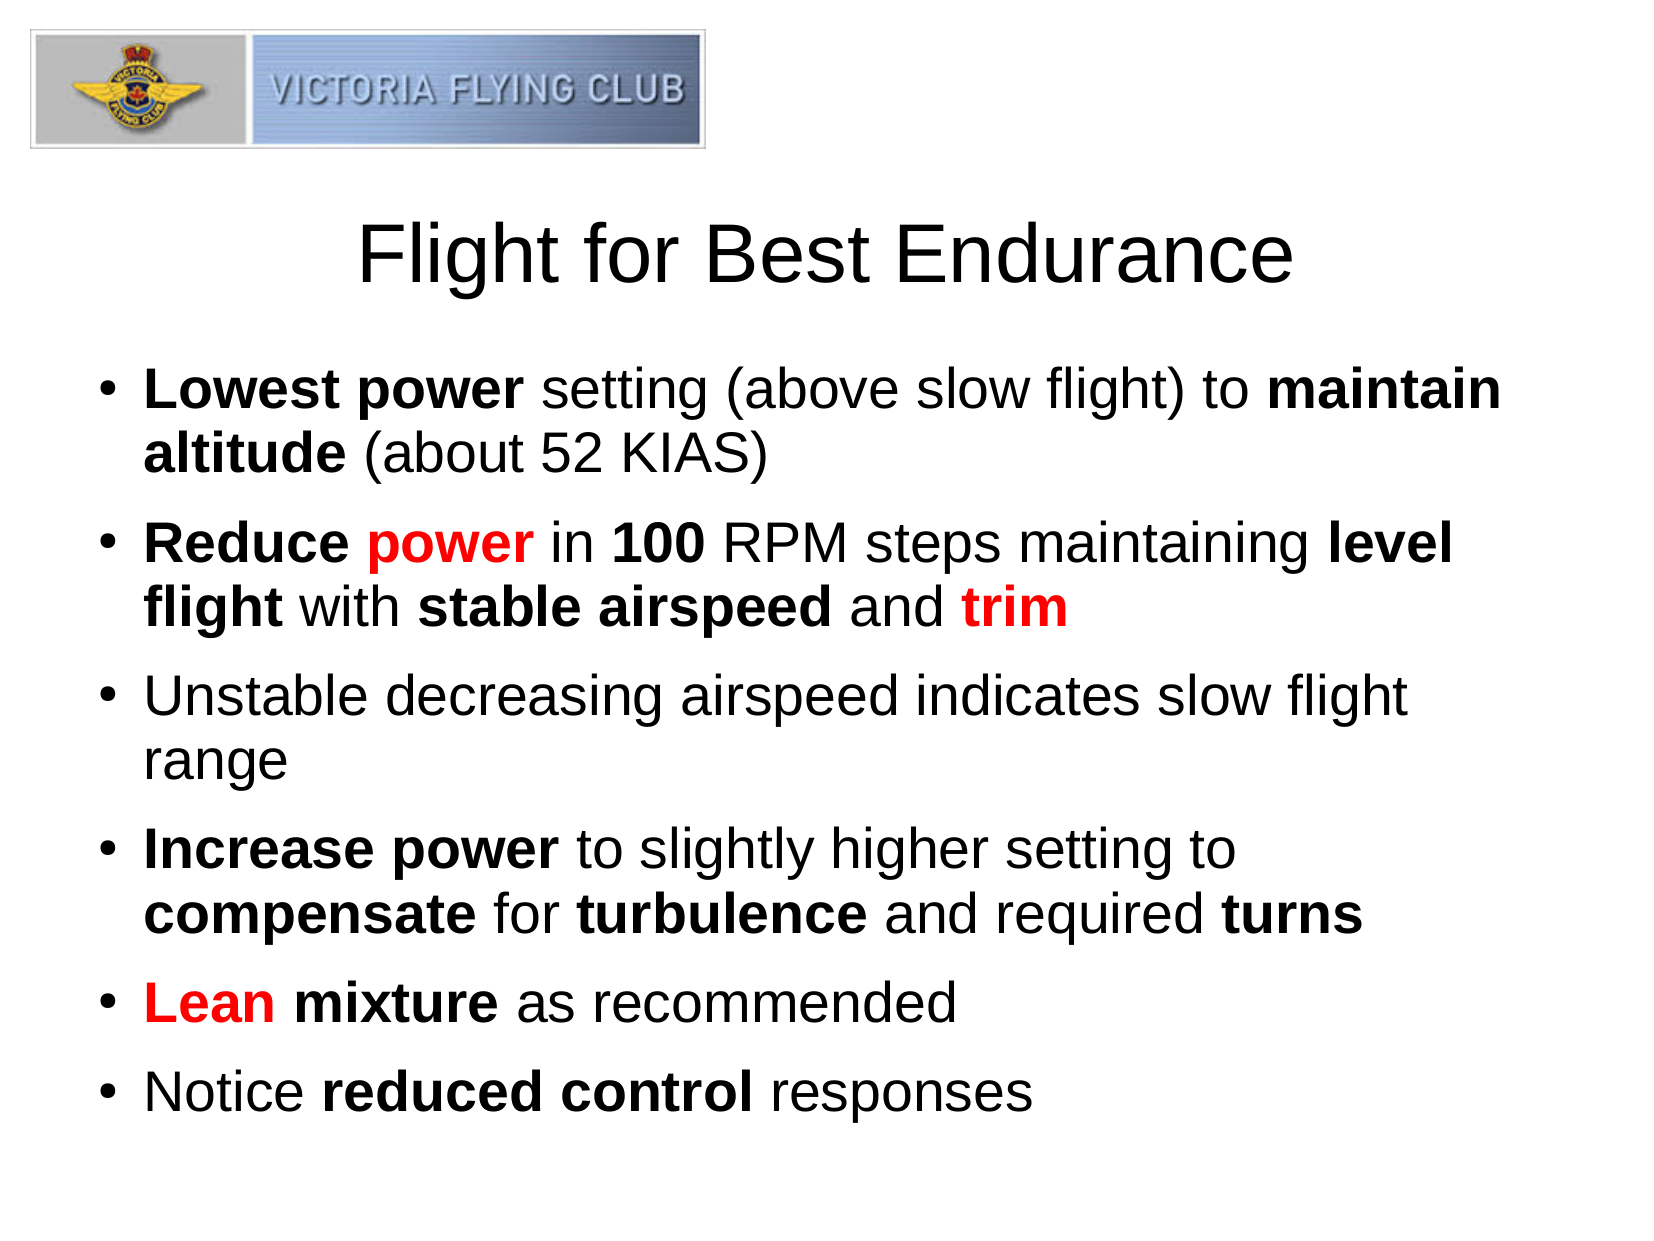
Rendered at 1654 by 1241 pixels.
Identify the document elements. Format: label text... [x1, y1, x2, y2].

list Lowest power setting (above slow flight) to maintain altitude (about 52 KIAS) Reduce power in 100 RPM steps maintaining level flight with stable airspeed and trim Unstable decreasing airspeed indicates slow flight range Increase power to slightly higher setting to compensate for turbulence and required turns Lean mixture as recommended Notice reduced control responses [82, 357, 1571, 1126]
picture [30, 29, 706, 149]
title Flight for Best Endurance [82, 150, 1571, 357]
